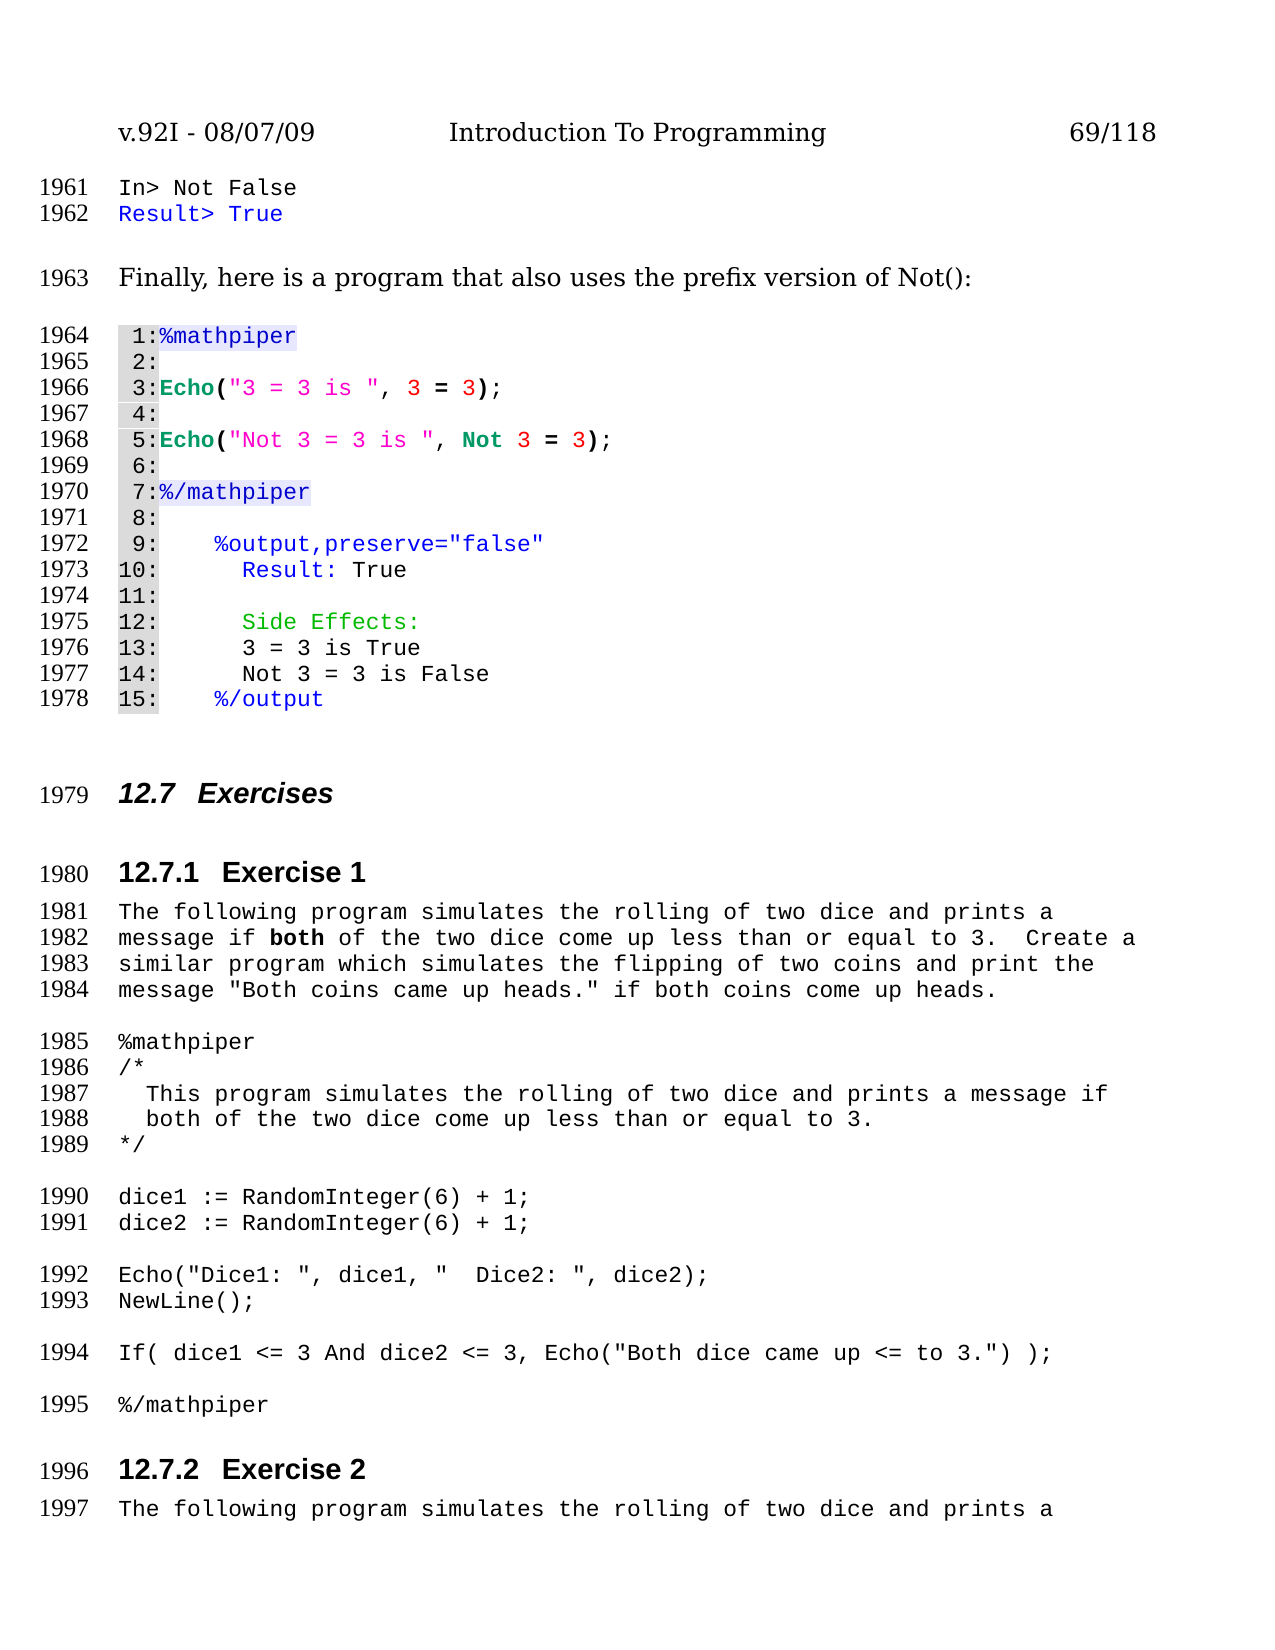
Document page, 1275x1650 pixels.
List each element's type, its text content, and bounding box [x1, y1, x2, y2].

text 11: [118, 584, 1157, 610]
text /* [118, 1056, 1157, 1082]
text Echo("Dice1: ", dice1, " Dice2: ", dice2); [118, 1263, 1157, 1289]
text 2: [118, 351, 1157, 377]
text In> Not False [118, 177, 1157, 203]
text The following program simulates the rolling of two dice and prints a message if both of the two dice come up less than or equal to 3. Create a similar program which simulates the flipping of two coins and print the message "Both coins came up heads." if both coins come up heads. [118, 900, 1157, 1004]
text Result> True [118, 203, 1157, 229]
text 7:%/mathpiper [118, 480, 1157, 506]
text 6: [118, 454, 1157, 480]
text %mathpiper [118, 1030, 1157, 1056]
subtitle Exercise 1 [118, 855, 1157, 888]
text 4: [118, 402, 1157, 428]
text both of the two dice come up less than or equal to 3. [118, 1108, 1157, 1134]
text 14: Not 3 = 3 is False [118, 662, 1157, 688]
text %/mathpiper [118, 1393, 1157, 1419]
text Finally, here is a program that also uses the prefix version of Not(): [118, 263, 1157, 293]
text 8: [118, 506, 1157, 532]
text dice2 := RandomInteger(6) + 1; [118, 1212, 1157, 1237]
text 15: %/output [118, 688, 1157, 714]
text 10: Result: True [118, 558, 1157, 584]
subtitle Exercise 2 [118, 1452, 1157, 1486]
text NewLine(); [118, 1289, 1157, 1315]
text The following program simulates the rolling of two dice and prints a [118, 1498, 1157, 1523]
text 12: Side Effects: [118, 610, 1157, 636]
text 9: %output,preserve="false" [118, 532, 1157, 558]
text 3:Echo("3 = 3 is ", 3 = 3); [118, 377, 1157, 402]
text 5:Echo("Not 3 = 3 is ", Not 3 = 3); [118, 428, 1157, 454]
text This program simulates the rolling of two dice and prints a message if [118, 1082, 1157, 1108]
subtitle Exercises [118, 776, 1157, 810]
text 13: 3 = 3 is True [118, 636, 1157, 662]
text */ [118, 1134, 1157, 1160]
text 1:%mathpiper [118, 325, 1157, 351]
text dice1 := RandomInteger(6) + 1; [118, 1186, 1157, 1212]
text If( dice1 <= 3 And dice2 <= 3, Echo("Both dice came up <= to 3.") ); [118, 1341, 1157, 1367]
